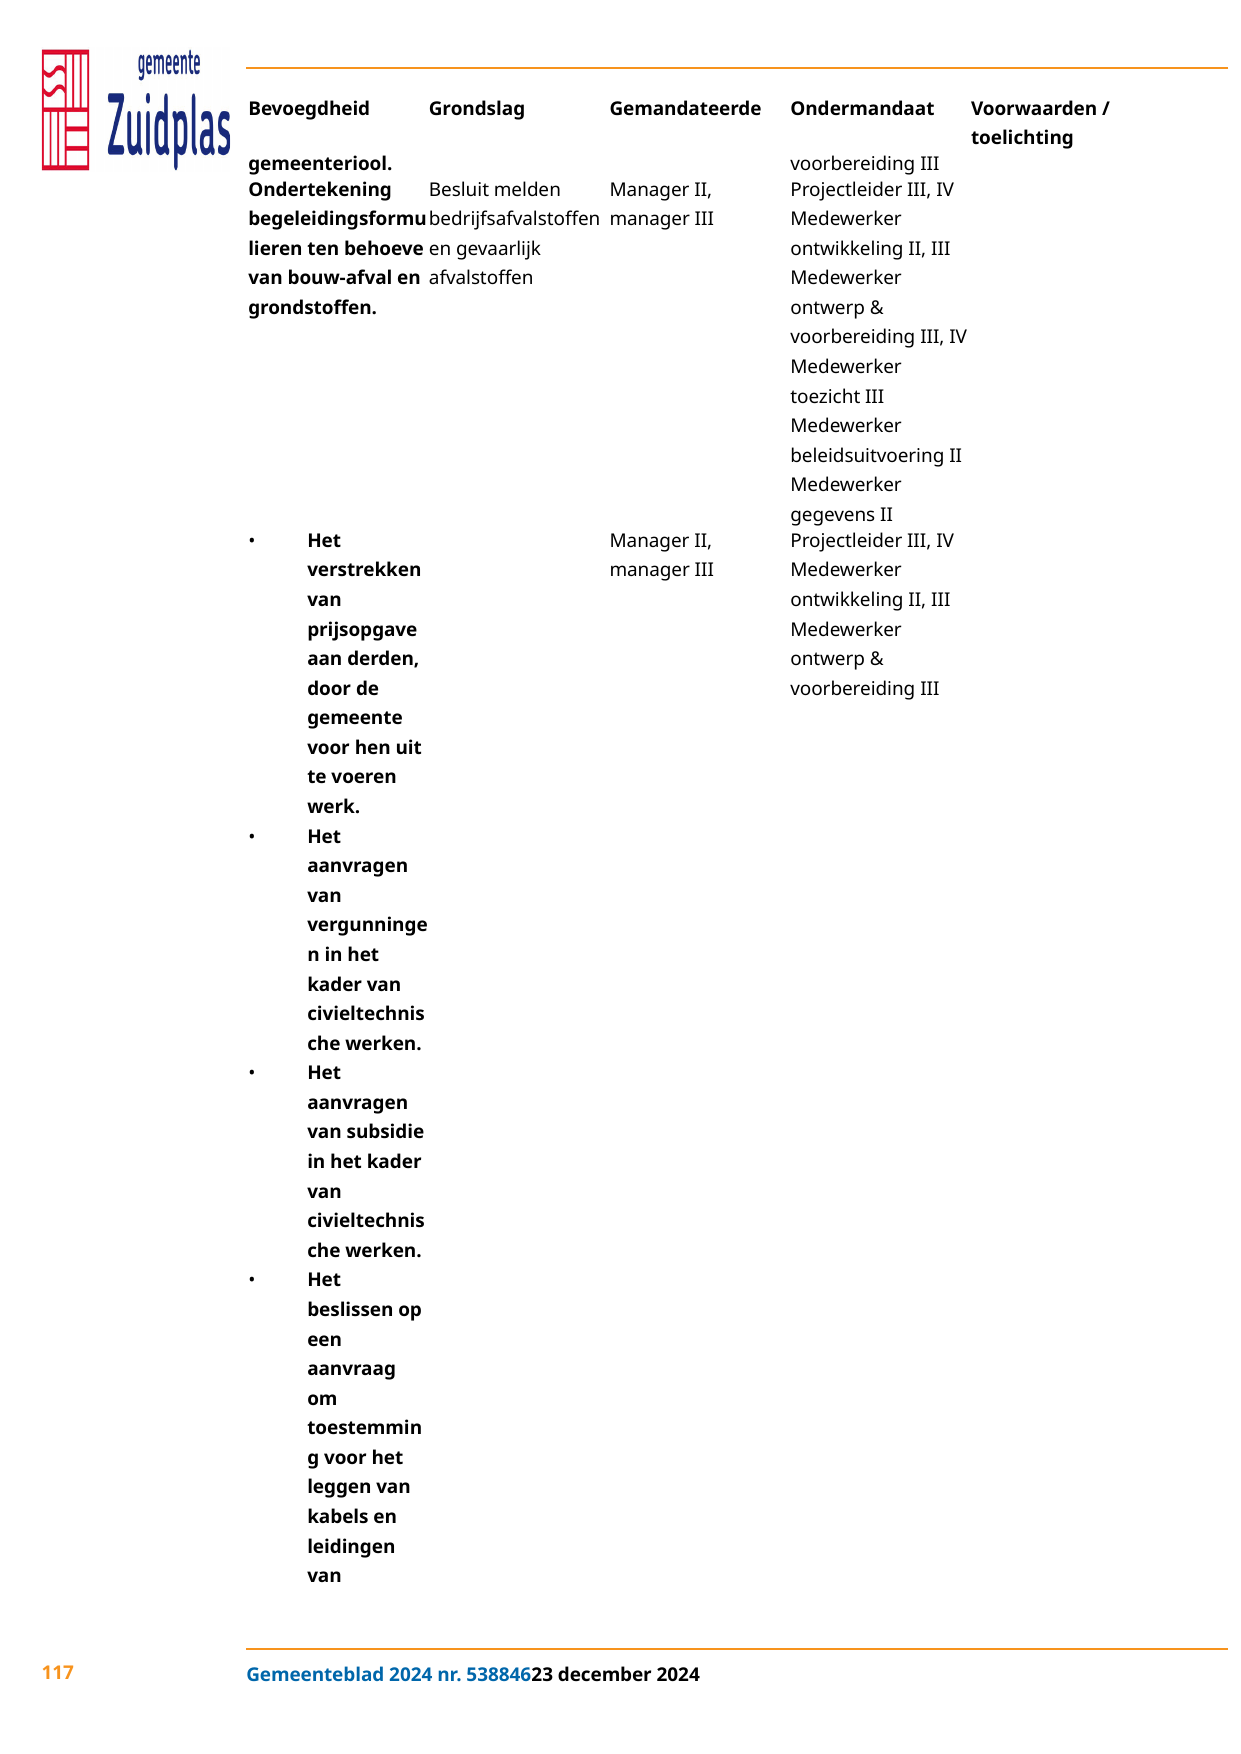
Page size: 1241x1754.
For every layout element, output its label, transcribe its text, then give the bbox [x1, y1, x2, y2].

table_cell gemeenteriool. [248, 150, 429, 176]
table_cell [971, 527, 1152, 1588]
table_header Gemandateerde [609, 95, 790, 150]
table_cell [429, 527, 609, 1588]
table_cell Besluit melden bedrijfsafvalstoffen en gevaarlijk afvalstoffen [429, 176, 609, 527]
table_cell Manager II, manager III [609, 176, 790, 527]
table_cell Projectleider III, IV Medewerker ontwikkeling II, III Medewerker ontwerp & voorbereiding III, IV Medewerker toezicht III Medewerker beleidsuitvoering II Medewerker gegevens II [790, 176, 971, 527]
table_cell [609, 150, 790, 176]
table_cell Ondertekening begeleidingsformulieren ten behoeve van bouw-afval en grondstoffen. [248, 176, 429, 527]
table_cell voorbereiding III [790, 150, 971, 176]
table_header Ondermandaat [790, 95, 971, 150]
table_cell Manager II, manager III [609, 527, 790, 1588]
table_cell [429, 150, 609, 176]
table_header Bevoegdheid [248, 95, 429, 150]
table_cell [971, 176, 1152, 527]
table_cell [971, 150, 1152, 176]
picture [41, 47, 231, 172]
table_cell Het verstrekken van prijsopgave aan derden, door de gemeente voor hen uit te voeren werk. Het aanvragen van vergunningen in het kader van civieltechnische werken. Het aanvragen van subsidie in het kader van civieltechnische werken. Het beslissen op een aanvraag om toestemming voor het leggen van kabels en leidingen van [248, 527, 429, 1588]
table_header Voorwaarden / toelichting [971, 95, 1152, 150]
table_cell Projectleider III, IV Medewerker ontwikkeling II, III Medewerker ontwerp & voorbereiding III [790, 527, 971, 1588]
table_header Grondslag [429, 95, 609, 150]
